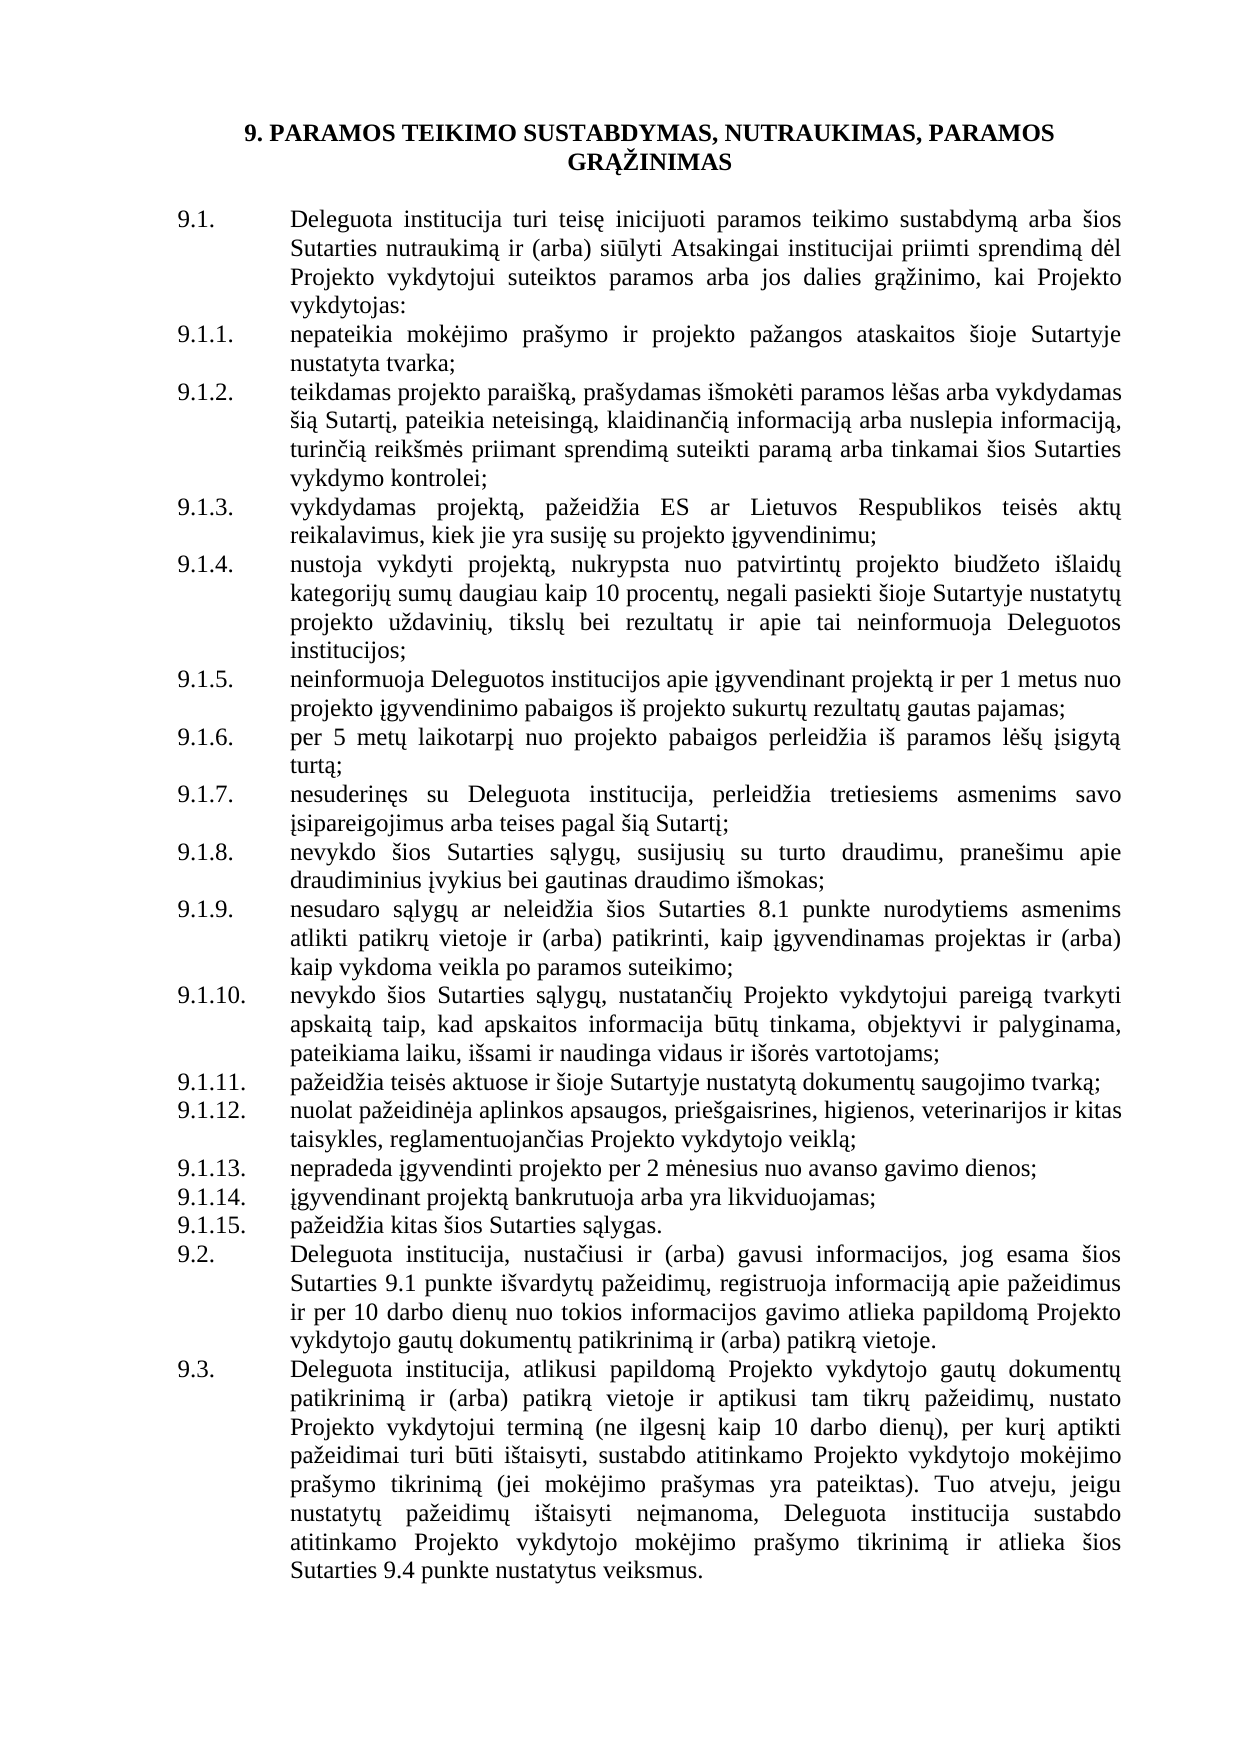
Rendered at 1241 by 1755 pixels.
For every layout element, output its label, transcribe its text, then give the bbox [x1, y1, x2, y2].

text 9. PARAMOS TEIKIMO SUSTABDYMAS, NUTRAUKIMAS, PARAMOS GRĄŽINIMAS [177, 118, 1122, 176]
text 9.3. Deleguota institucija, atlikusi papildomą Projekto vykdytojo gautų dokumentų patikrinimą ir (arba) patikrą vietoje ir aptikusi tam tikrų pažeidimų, nustato Projekto vykdytojui terminą (ne ilgesnį kaip 10 darbo dienų), per kurį aptikti pažeidimai turi būti ištaisyti, sustabdo atitinkamo Projekto vykdytojo mokėjimo prašymo tikrinimą (jei mokėjimo prašymas yra pateiktas). Tuo atveju, jeigu nustatytų pažeidimų ištaisyti neįmanoma, Deleguota institucija sustabdo atitinkamo Projekto vykdytojo mokėjimo prašymo tikrinimą ir atlieka šios Sutarties 9.4 punkte nustatytus veiksmus. [177, 1354, 1122, 1584]
text 9.1.9. nesudaro sąlygų ar neleidžia šios Sutarties 8.1 punkte nurodytiems asmenims atlikti patikrų vietoje ir (arba) patikrinti, kaip įgyvendinamas projektas ir (arba) kaip vykdoma veikla po paramos suteikimo; [177, 894, 1122, 981]
text 9.1.7. nesuderinęs su Deleguota institucija, perleidžia tretiesiems asmenims savo įsipareigojimus arba teises pagal šią Sutartį; [177, 779, 1122, 837]
text 9.1.2. teikdamas projekto paraišką, prašydamas išmokėti paramos lėšas arba vykdydamas šią Sutartį, pateikia neteisingą, klaidinančią informaciją arba nuslepia informaciją, turinčią reikšmės priimant sprendimą suteikti paramą arba tinkamai šios Sutarties vykdymo kontrolei; [177, 377, 1122, 492]
text 9.1.3. vykdydamas projektą, pažeidžia ES ar Lietuvos Respublikos teisės aktų reikalavimus, kiek jie yra susiję su projekto įgyvendinimu; [177, 492, 1122, 549]
text 9.1. Deleguota institucija turi teisę inicijuoti paramos teikimo sustabdymą arba šios Sutarties nutraukimą ir (arba) siūlyti Atsakingai institucijai priimti sprendimą dėl Projekto vykdytojui suteiktos paramos arba jos dalies grąžinimo, kai Projekto vykdytojas: [177, 204, 1122, 319]
text 9.1.13. nepradeda įgyvendinti projekto per 2 mėnesius nuo avanso gavimo dienos; [177, 1153, 1122, 1182]
text 9.1.11. pažeidžia teisės aktuose ir šioje Sutartyje nustatytą dokumentų saugojimo tvarką; [177, 1067, 1122, 1096]
text 9.1.12. nuolat pažeidinėja aplinkos apsaugos, priešgaisrines, higienos, veterinarijos ir kitas taisykles, reglamentuojančias Projekto vykdytojo veiklą; [177, 1096, 1122, 1153]
text 9.1.14. įgyvendinant projektą bankrutuoja arba yra likviduojamas; [177, 1182, 1122, 1211]
text 9.1.8. nevykdo šios Sutarties sąlygų, susijusių su turto draudimu, pranešimu apie draudiminius įvykius bei gautinas draudimo išmokas; [177, 837, 1122, 894]
text 9.1.5. neinformuoja Deleguotos institucijos apie įgyvendinant projektą ir per 1 metus nuo projekto įgyvendinimo pabaigos iš projekto sukurtų rezultatų gautas pajamas; [177, 664, 1122, 722]
text 9.2. Deleguota institucija, nustačiusi ir (arba) gavusi informacijos, jog esama šios Sutarties 9.1 punkte išvardytų pažeidimų, registruoja informaciją apie pažeidimus ir per 10 darbo dienų nuo tokios informacijos gavimo atlieka papildomą Projekto vykdytojo gautų dokumentų patikrinimą ir (arba) patikrą vietoje. [177, 1239, 1122, 1354]
text 9.1.15. pažeidžia kitas šios Sutarties sąlygas. [177, 1211, 1122, 1239]
text 9.1.4. nustoja vykdyti projektą, nukrypsta nuo patvirtintų projekto biudžeto išlaidų kategorijų sumų daugiau kaip 10 procentų, negali pasiekti šioje Sutartyje nustatytų projekto uždavinių, tikslų bei rezultatų ir apie tai neinformuoja Deleguotos institucijos; [177, 549, 1122, 664]
text 9.1.6. per 5 metų laikotarpį nuo projekto pabaigos perleidžia iš paramos lėšų įsigytą turtą; [177, 722, 1122, 779]
text 9.1.10. nevykdo šios Sutarties sąlygų, nustatančių Projekto vykdytojui pareigą tvarkyti apskaitą taip, kad apskaitos informacija būtų tinkama, objektyvi ir palyginama, pateikiama laiku, išsami ir naudinga vidaus ir išorės vartotojams; [177, 981, 1122, 1067]
text 9.1.1. nepateikia mokėjimo prašymo ir projekto pažangos ataskaitos šioje Sutartyje nustatyta tvarka; [177, 319, 1122, 377]
